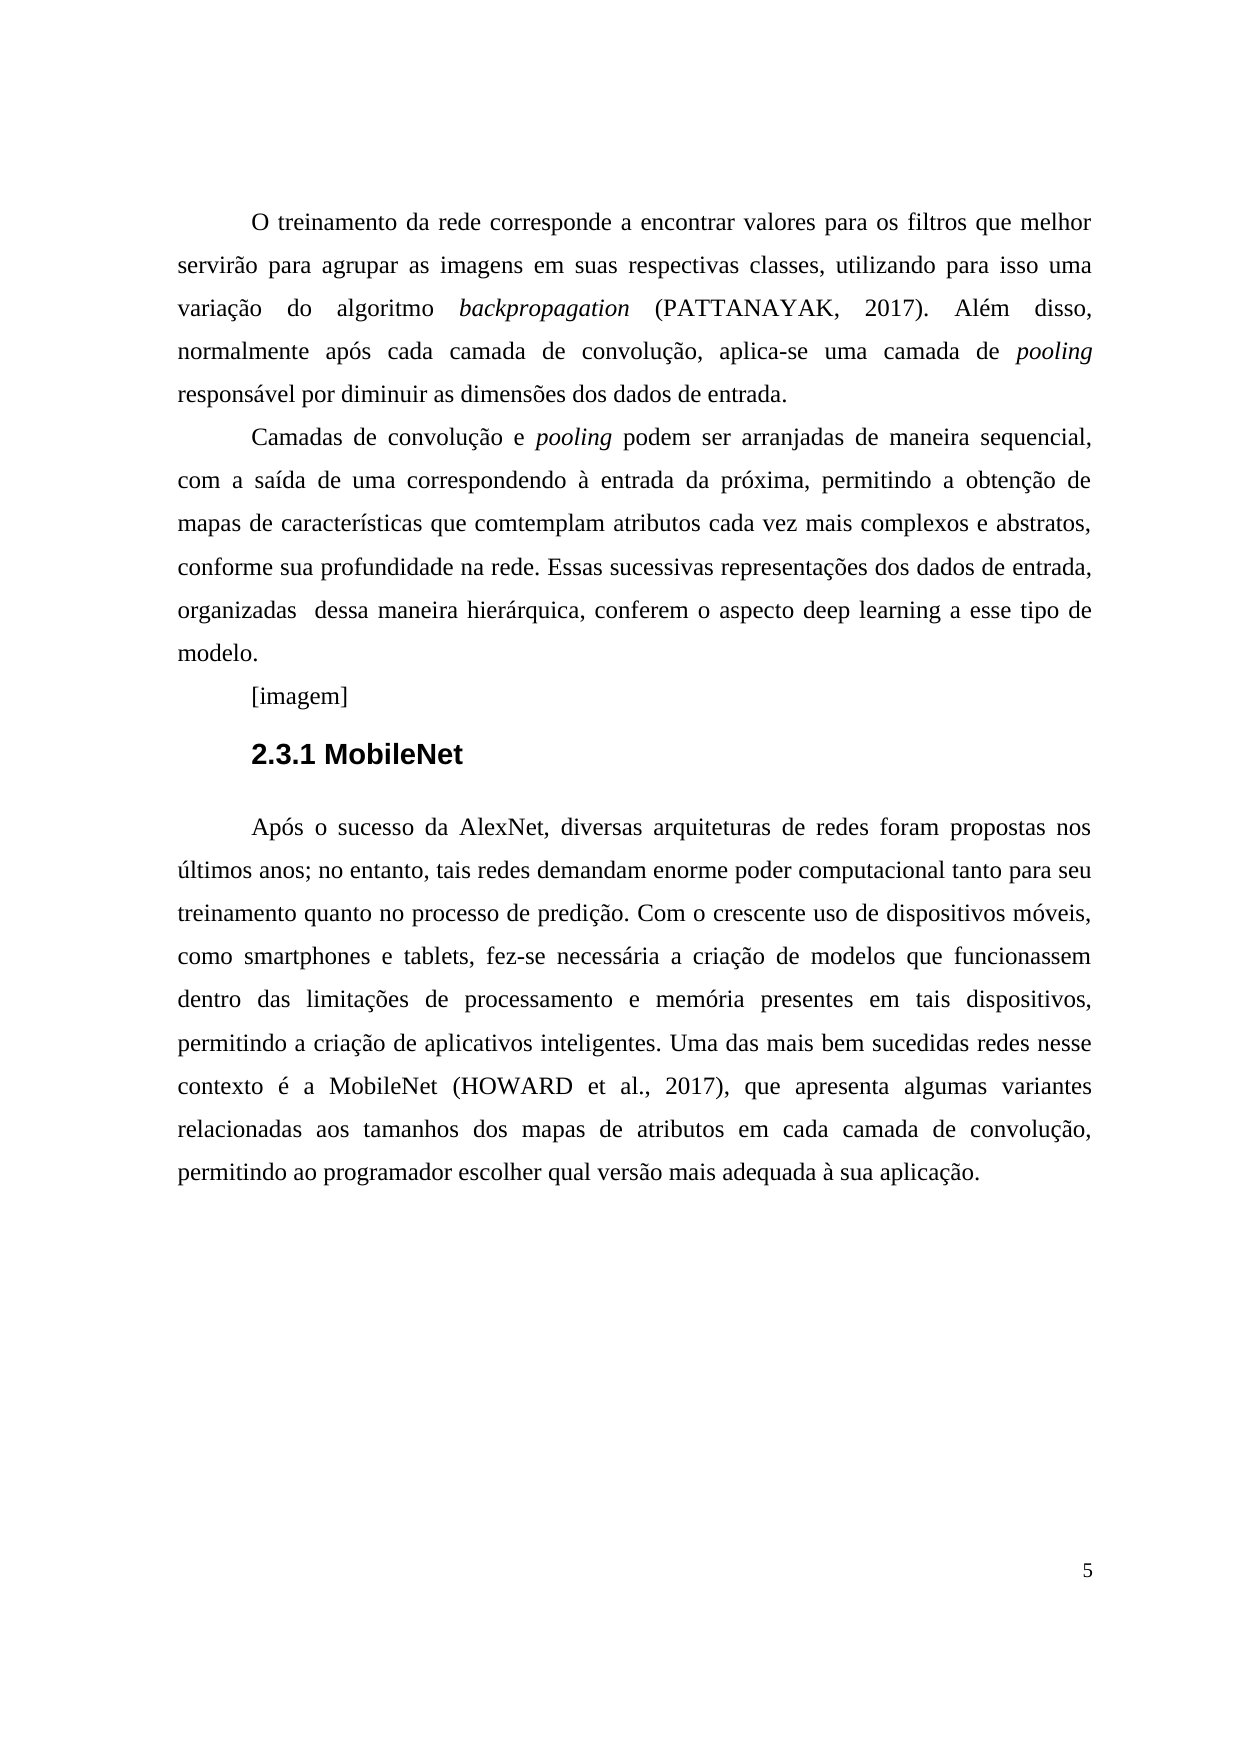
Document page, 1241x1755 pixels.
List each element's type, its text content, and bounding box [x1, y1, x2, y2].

subtitle 2.3.1 MobileNet [177, 737, 1093, 770]
text [imagem] [177, 681, 1093, 710]
text Camadas de convolução e pooling podem ser arranjadas de maneira sequencial, com a saída de uma correspondendo à entrada da próxima, permitindo a obtenção de mapas de características que comtemplam atributos cada vez mais complexos e abstratos, conforme sua profundidade na rede. Essas sucessivas representações dos dados de entrada, organizadas dessa maneira hierárquica, conferem o aspecto deep learning a esse tipo de modelo. [177, 422, 1093, 667]
text Após o sucesso da AlexNet, diversas arquiteturas de redes foram propostas nos últimos anos; no entanto, tais redes demandam enorme poder computacional tanto para seu treinamento quanto no processo de predição. Com o crescente uso de dispositivos móveis, como smartphones e tablets, fez-se necessária a criação de modelos que funcionassem dentro das limitações de processamento e memória presentes em tais dispositivos, permitindo a criação de aplicativos inteligentes. Uma das mais bem sucedidas redes nesse contexto é a MobileNet (HOWARD et al., 2017), que apresenta algumas variantes relacionadas aos tamanhos dos mapas de atributos em cada camada de convolução, permitindo ao programador escolher qual versão mais adequada à sua aplicação. [177, 812, 1093, 1186]
text O treinamento da rede corresponde a encontrar valores para os filtros que melhor servirão para agrupar as imagens em suas respectivas classes, utilizando para isso uma variação do algoritmo backpropagation (PATTANAYAK, 2017). Além disso, normalmente após cada camada de convolução, aplica-se uma camada de pooling responsável por diminuir as dimensões dos dados de entrada. [177, 207, 1093, 408]
